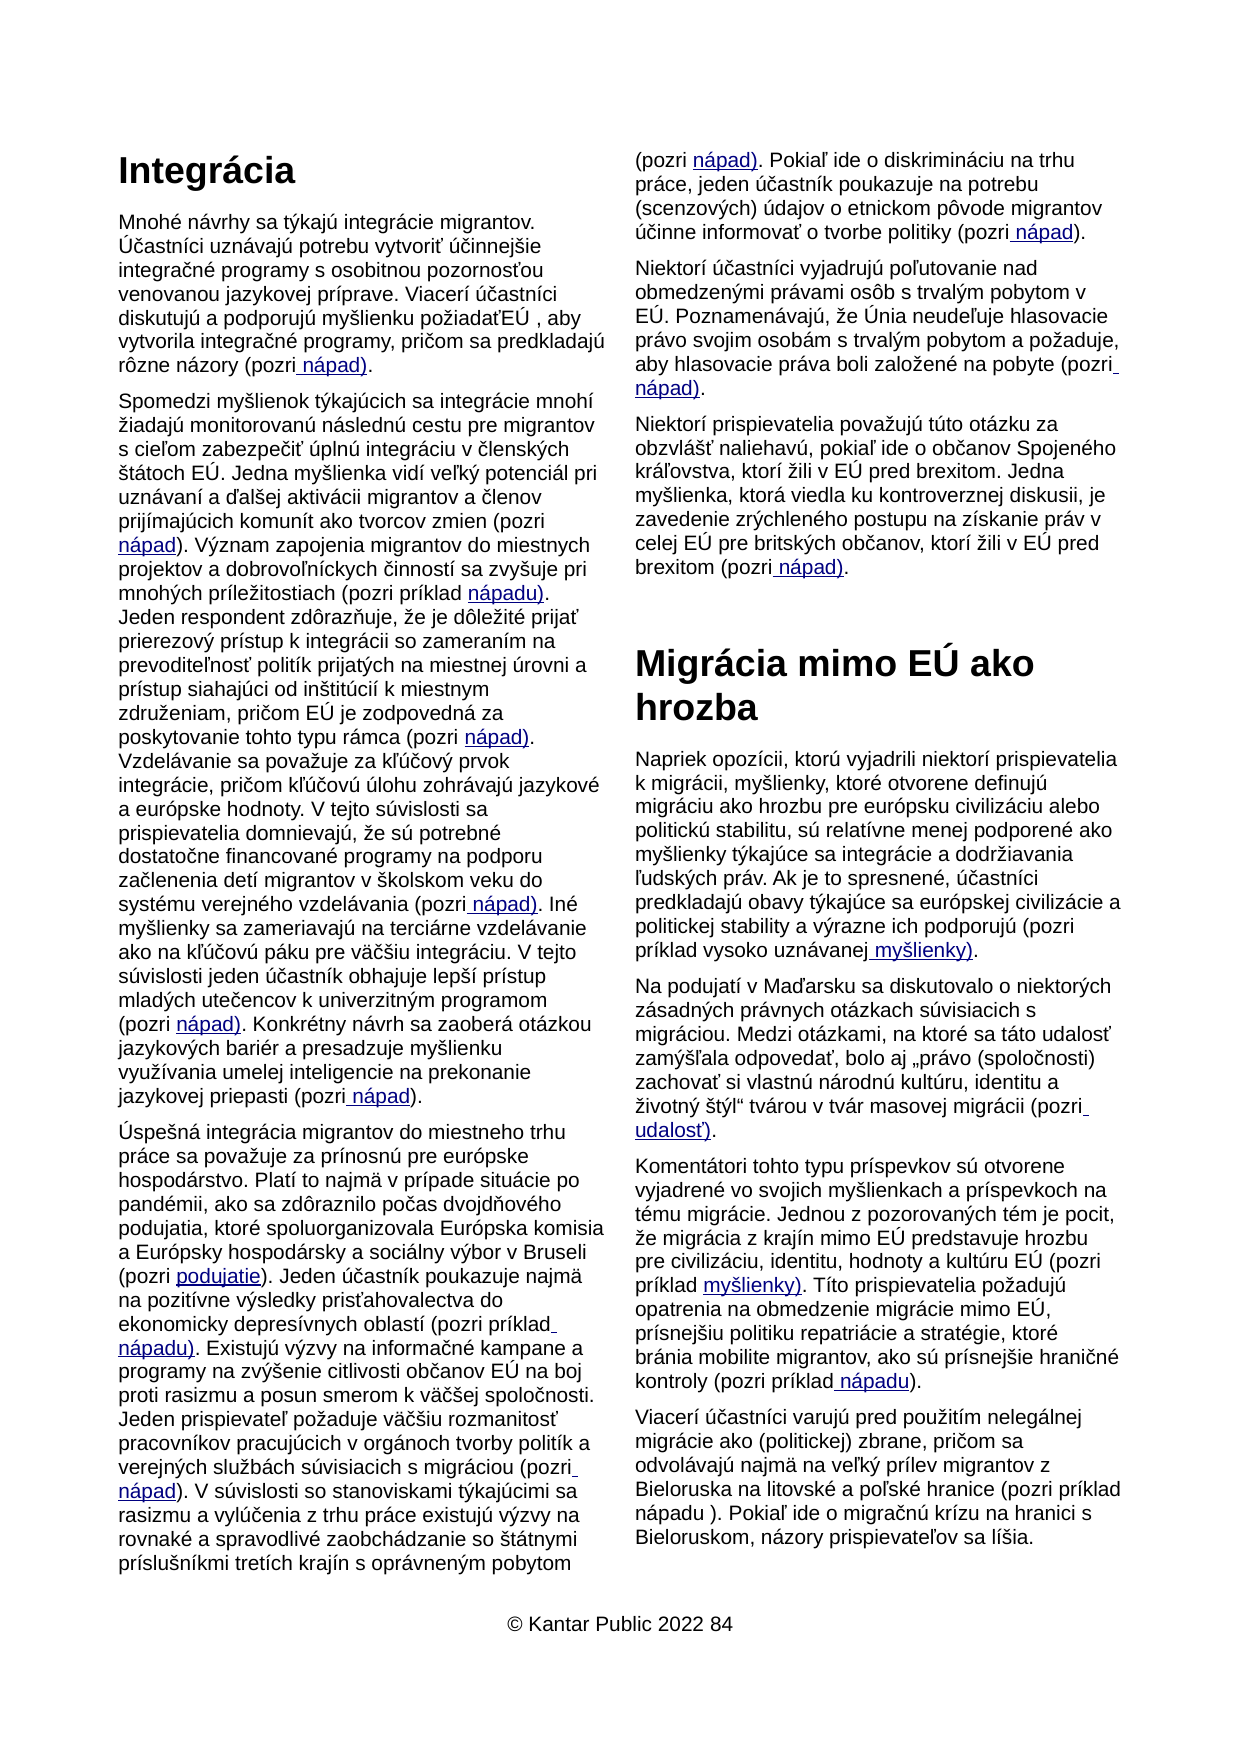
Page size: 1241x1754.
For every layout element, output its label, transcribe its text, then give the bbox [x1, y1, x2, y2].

text Napriek opozícii, ktorú vyjadrili niektorí prispievatelia k migrácii, myšlienky, ktoré otvorene definujú migráciu ako hrozbu pre európsku civilizáciu alebo politickú stabilitu, sú relatívne menej podporené ako myšlienky týkajúce sa integrácie a dodržiavania ľudských práv. Ak je to spresnené, účastníci predkladajú obavy týkajúce sa európskej civilizácie a politickej stability a výrazne ich podporujú (pozri príklad vysoko uznávanej myšlienky). [635, 746, 1122, 962]
text Mnohé návrhy sa týkajú integrácie migrantov. Účastníci uznávajú potrebu vytvoriť účinnejšie integračné programy s osobitnou pozornosťou venovanou jazykovej príprave. Viacerí účastníci diskutujú a podporujú myšlienku požiadaťEÚ , aby vytvorila integračné programy, pričom sa predkladajú rôzne názory (pozri nápad). [118, 209, 605, 377]
subtitle Migrácia mimo EÚ ako hrozba [635, 642, 1122, 728]
text (pozri nápad). Pokiaľ ide o diskrimináciu na trhu práce, jeden účastník poukazuje na potrebu (scenzových) údajov o etnickom pôvode migrantov účinne informovať o tvorbe politiky (pozri nápad). [635, 148, 1122, 244]
text Spomedzi myšlienok týkajúcich sa integrácie mnohí žiadajú monitorovanú následnú cestu pre migrantov s cieľom zabezpečiť úplnú integráciu v členských štátoch EÚ. Jedna myšlienka vidí veľký potenciál pri uznávaní a ďalšej aktivácii migrantov a členov prijímajúcich komunít ako tvorcov zmien (pozri nápad). Význam zapojenia migrantov do miestnych projektov a dobrovoľníckych činností sa zvyšuje pri mnohých príležitostiach (pozri príklad nápadu). Jeden respondent zdôrazňuje, že je dôležité prijať prierezový prístup k integrácii so zameraním na prevoditeľnosť politík prijatých na miestnej úrovni a prístup siahajúci od inštitúcií k miestnym združeniam, pričom EÚ je zodpovedná za poskytovanie tohto typu rámca (pozri nápad). Vzdelávanie sa považuje za kľúčový prvok integrácie, pričom kľúčovú úlohu zohrávajú jazykové a európske hodnoty. V tejto súvislosti sa prispievatelia domnievajú, že sú potrebné dostatočne financované programy na podporu začlenenia detí migrantov v školskom veku do systému verejného vzdelávania (pozri nápad). Iné myšlienky sa zameriavajú na terciárne vzdelávanie ako na kľúčovú páku pre väčšiu integráciu. V tejto súvislosti jeden účastník obhajuje lepší prístup mladých utečencov k univerzitným programom (pozri nápad). Konkrétny návrh sa zaoberá otázkou jazykových bariér a presadzuje myšlienku využívania umelej inteligencie na prekonanie jazykovej priepasti (pozri nápad). [118, 389, 605, 1108]
text Viacerí účastníci varujú pred použitím nelegálnej migrácie ako (politickej) zbrane, pričom sa odvolávajú najmä na veľký prílev migrantov z Bieloruska na litovské a poľské hranice (pozri príklad nápadu ). Pokiaľ ide o migračnú krízu na hranici s Bieloruskom, názory prispievateľov sa líšia. [635, 1405, 1122, 1549]
text Na podujatí v Maďarsku sa diskutovalo o niektorých zásadných právnych otázkach súvisiacich s migráciou. Medzi otázkami, na ktoré sa táto udalosť zamýšľala odpovedať, bolo aj „právo (spoločnosti) zachovať si vlastnú národnú kultúru, identitu a životný štýl“ tvárou v tvár masovej migrácii (pozri udalosť). [635, 974, 1122, 1142]
text Niektorí účastníci vyjadrujú poľutovanie nad obmedzenými právami osôb s trvalým pobytom v EÚ. Poznamenávajú, že Únia neudeľuje hlasovacie právo svojim osobám s trvalým pobytom a požaduje, aby hlasovacie práva boli založené na pobyte (pozri nápad). [635, 256, 1122, 399]
text Úspešná integrácia migrantov do miestneho trhu práce sa považuje za prínosnú pre európske hospodárstvo. Platí to najmä v prípade situácie po pandémii, ako sa zdôraznilo počas dvojdňového podujatia, ktoré spoluorganizovala Európska komisia a Európsky hospodársky a sociálny výbor v Bruseli (pozri podujatie). Jeden účastník poukazuje najmä na pozitívne výsledky prisťahovalectva do ekonomicky depresívnych oblastí (pozri príklad nápadu). Existujú výzvy na informačné kampane a programy na zvýšenie citlivosti občanov EÚ na boj proti rasizmu a posun smerom k väčšej spoločnosti. Jeden prispievateľ požaduje väčšiu rozmanitosť pracovníkov pracujúcich v orgánoch tvorby politík a verejných službách súvisiacich s migráciou (pozri nápad). V súvislosti so stanoviskami týkajúcimi sa rasizmu a vylúčenia z trhu práce existujú výzvy na rovnaké a spravodlivé zaobchádzanie so štátnymi príslušníkmi tretích krajín s oprávneným pobytom [118, 1120, 605, 1575]
subtitle Integrácia [118, 148, 605, 191]
text Niektorí prispievatelia považujú túto otázku za obzvlášť naliehavú, pokiaľ ide o občanov Spojeného kráľovstva, ktorí žili v EÚ pred brexitom. Jedna myšlienka, ktorá viedla ku kontroverznej diskusii, je zavedenie zrýchleného postupu na získanie práv v celej EÚ pre britských občanov, ktorí žili v EÚ pred brexitom (pozri nápad). [635, 411, 1122, 579]
text Komentátori tohto typu príspevkov sú otvorene vyjadrené vo svojich myšlienkach a príspevkoch na tému migrácie. Jednou z pozorovaných tém je pocit, že migrácia z krajín mimo EÚ predstavuje hrozbu pre civilizáciu, identitu, hodnoty a kultúru EÚ (pozri príklad myšlienky). Títo prispievatelia požadujú opatrenia na obmedzenie migrácie mimo EÚ, prísnejšiu politiku repatriácie a stratégie, ktoré bránia mobilite migrantov, ako sú prísnejšie hraničné kontroly (pozri príklad nápadu). [635, 1153, 1122, 1393]
